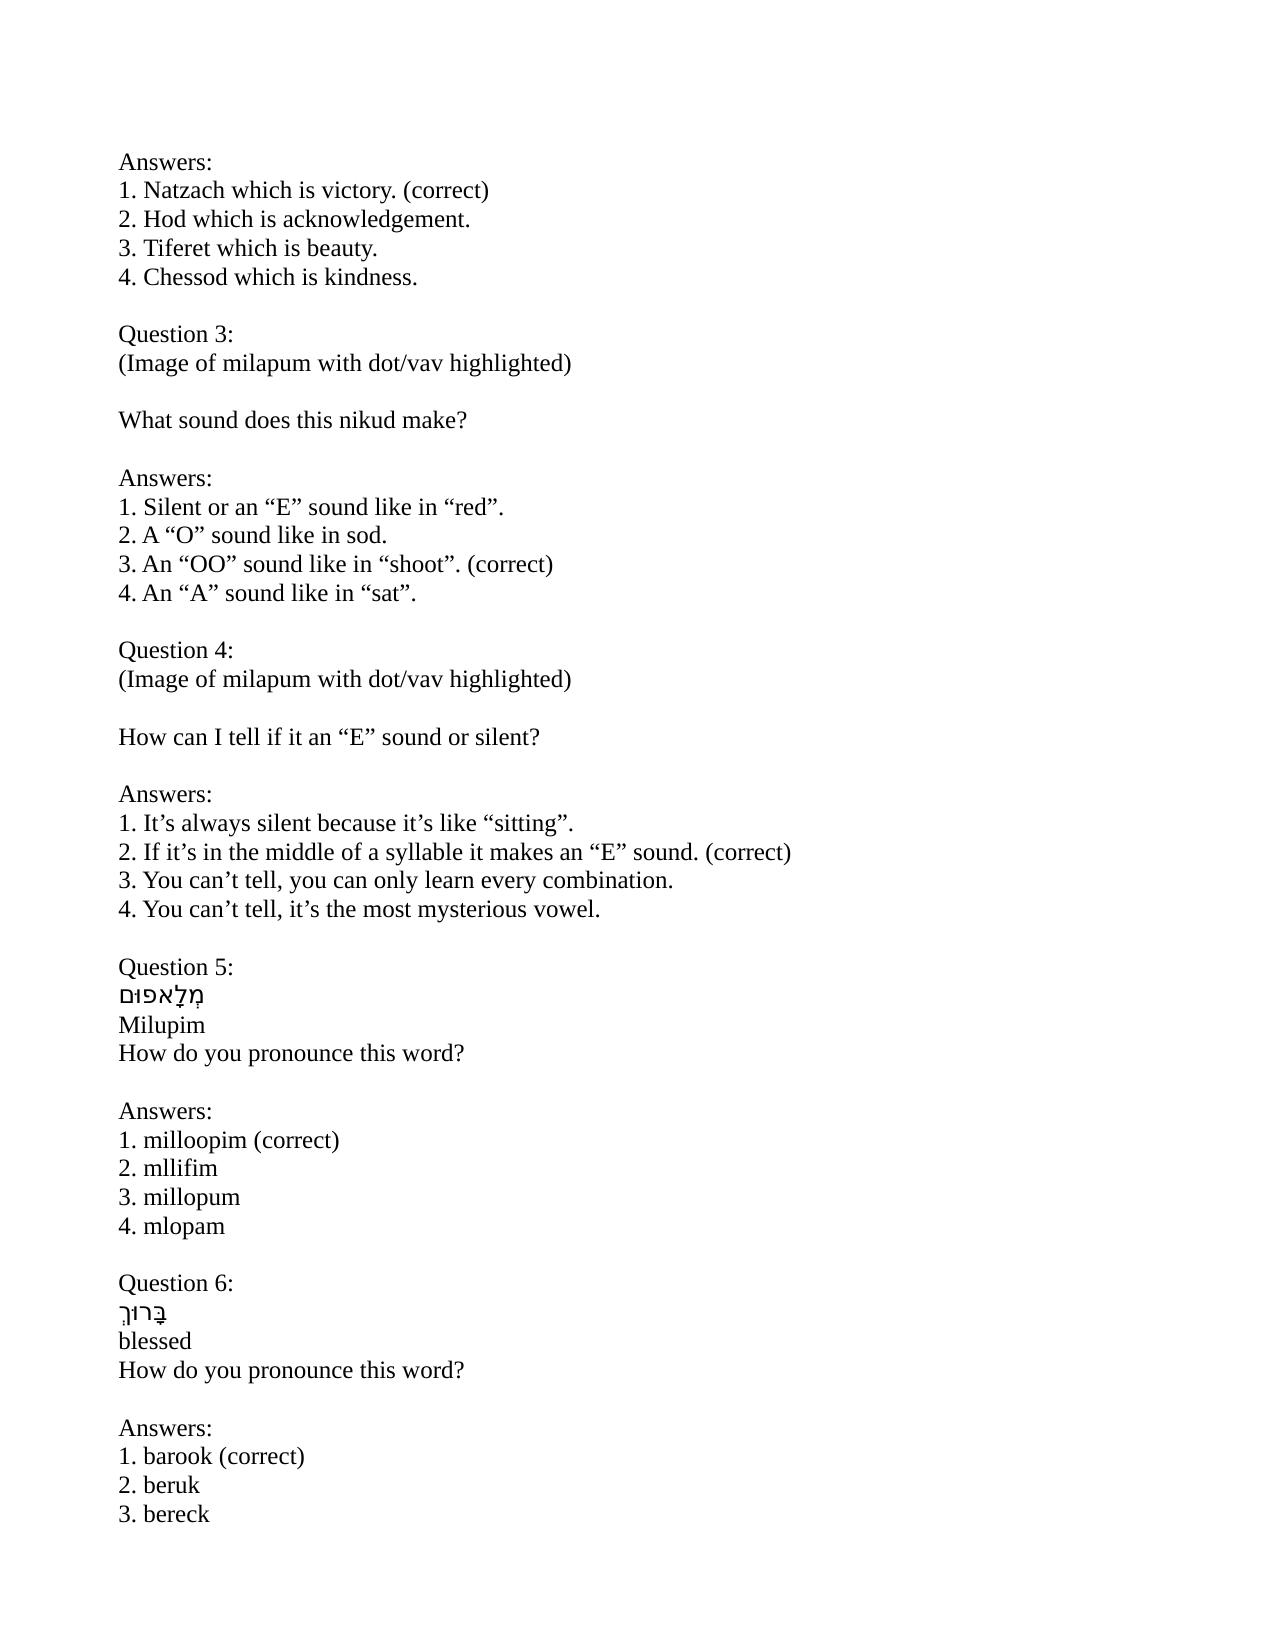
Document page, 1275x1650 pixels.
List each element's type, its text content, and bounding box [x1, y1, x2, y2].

text 2. beruk [118, 1470, 1157, 1499]
text Question 3: [118, 319, 1157, 348]
text 2. Hod which is acknowledgement. [118, 204, 1157, 233]
text 1. Silent or an “E” sound like in “red”. [118, 492, 1157, 521]
text 2. mllifim [118, 1153, 1157, 1182]
text 2. A “O” sound like in sod. [118, 521, 1157, 549]
text 4. mlopam [118, 1211, 1157, 1240]
text Answers: [118, 1096, 1157, 1125]
text 4. An “A” sound like in “sat”. [118, 578, 1157, 607]
text 3. You can’t tell, you can only learn every combination. [118, 866, 1157, 894]
text 4. You can’t tell, it’s the most mysterious vowel. [118, 894, 1157, 923]
text blessed [118, 1326, 1157, 1355]
text 1. milloopim (correct) [118, 1125, 1157, 1153]
text 3. Tiferet which is beauty. [118, 233, 1157, 262]
text Answers: [118, 147, 1157, 176]
text בָּרוּךְ [118, 1297, 1157, 1326]
text How do you pronounce this word? [118, 1355, 1157, 1384]
text (Image of milapum with dot/vav highlighted) [118, 664, 1157, 693]
text מְלָאפוּם [118, 981, 1157, 1010]
text 1. Natzach which is victory. (correct) [118, 176, 1157, 204]
text Milupim [118, 1010, 1157, 1038]
text 2. If it’s in the middle of a syllable it makes an “E” sound. (correct) [118, 837, 1157, 866]
text 4. Chessod which is kindness. [118, 262, 1157, 291]
text Answers: [118, 463, 1157, 492]
text Question 4: [118, 636, 1157, 664]
text How can I tell if it an “E” sound or silent? [118, 722, 1157, 751]
text 1. barook (correct) [118, 1441, 1157, 1470]
text 3. millopum [118, 1182, 1157, 1211]
text 1. It’s always silent because it’s like “sitting”. [118, 808, 1157, 837]
text Answers: [118, 779, 1157, 808]
text Question 6: [118, 1268, 1157, 1297]
text 3. bereck [118, 1499, 1157, 1528]
text What sound does this nikud make? [118, 406, 1157, 434]
text Question 5: [118, 952, 1157, 981]
text Answers: [118, 1413, 1157, 1441]
text How do you pronounce this word? [118, 1038, 1157, 1067]
text 3. An “OO” sound like in “shoot”. (correct) [118, 549, 1157, 578]
text (Image of milapum with dot/vav highlighted) [118, 348, 1157, 377]
